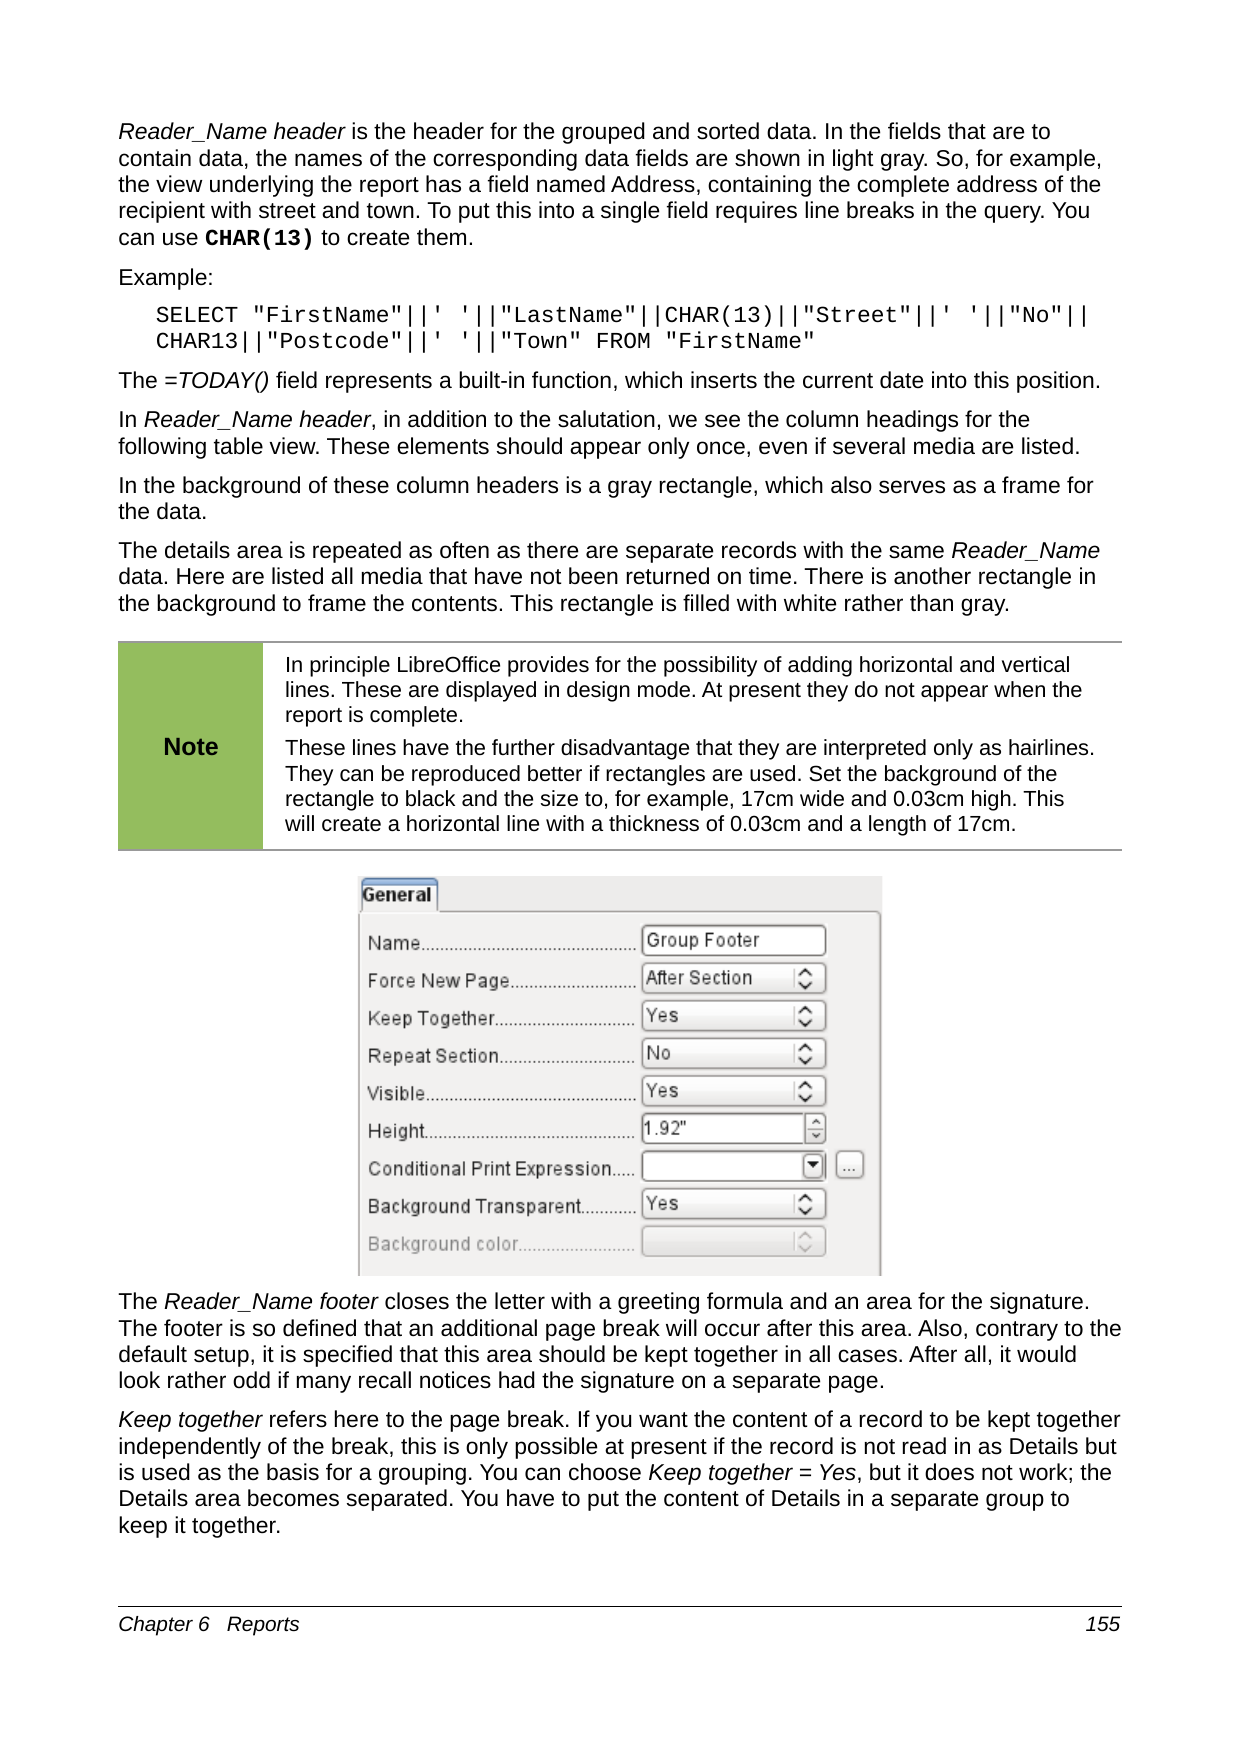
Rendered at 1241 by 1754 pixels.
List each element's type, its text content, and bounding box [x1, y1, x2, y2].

text In Reader_Name header, in addition to the salutation, we see the column headings for the following table view. These elements should appear only once, even if several media are listed. [118, 406, 1122, 459]
table_header Note [118, 643, 263, 849]
text Keep together refers here to the page break. If you want the content of a record to be kept together independently of the break, this is only possible at present if the record is not read in as Details but is used as the basis for a grouping. You can choose Keep together = Yes, but it does not work; the Details area becomes separated. You have to put the content of Details in a separate group to keep it together. [118, 1406, 1122, 1538]
text In the background of these column headers is a gray rectangle, which also serves as a frame for the data. [118, 472, 1122, 524]
text SELECT "FirstName"||' '||"LastName"||CHAR(13)||"Street"||' '||"No"||CHAR13||"Postcode"||' '||"Town" FROM "FirstName" [156, 303, 1122, 355]
text Example: [118, 264, 1122, 291]
picture [357, 876, 883, 1276]
text The Reader_Name footer closes the letter with a greeting formula and an area for the signature. The footer is so defined that an additional page break will occur after this area. Also, contrary to the default setup, it is specified that this area should be kept together in all cases. After all, it would look rather odd if many recall notices had the signature on a separate page. [118, 1288, 1122, 1394]
table_header In principle LibreOffice provides for the possibility of adding horizontal and vertical lines. These are displayed in design mode. At present they do not appear when the report is complete. These lines have the further disadvantage that they are interpreted only as hairlines. They can be reproduced better if rectangles are used. Set the background of the rectangle to black and the size to, for example, 17cm wide and 0.03cm high. This will create a horizontal line with a thickness of 0.03cm and a length of 17cm. [264, 643, 1122, 849]
text The details area is repeated as often as there are separate records with the same Reader_Name data. Here are listed all media that have not been returned on time. There is another rectangle in the background to frame the contents. This rectangle is filled with white rather than gray. [118, 537, 1122, 616]
text Reader_Name header is the header for the grouped and sorted data. In the fields that are to contain data, the names of the corresponding data fields are shown in light gray. So, for example, the view underlying the report has a field named Address, containing the complete address of the recipient with street and town. To put this into a single field requires line breaks in the query. You can use CHAR(13) to create them. [118, 118, 1122, 252]
text The =TODAY() field represents a built-in function, which inserts the current date into this position. [118, 367, 1122, 394]
